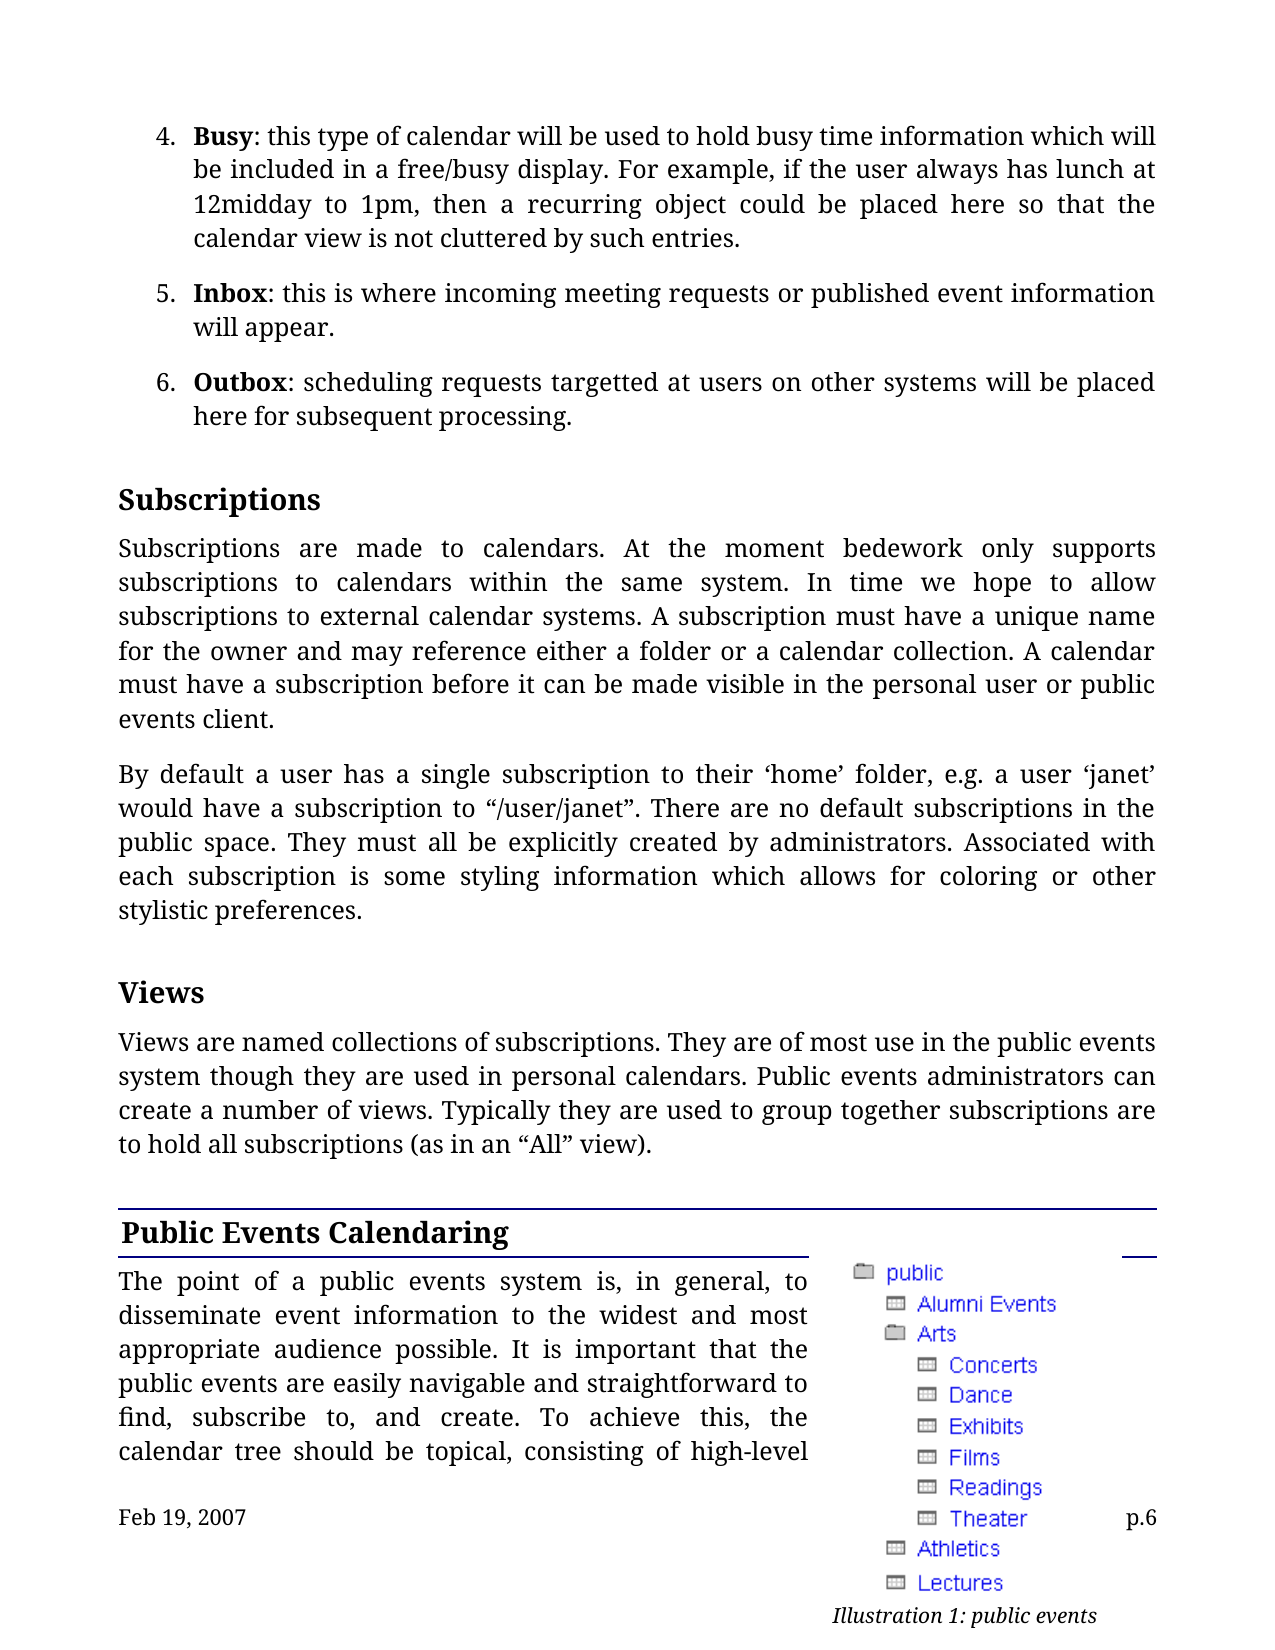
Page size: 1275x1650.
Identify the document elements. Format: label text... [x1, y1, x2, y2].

subtitle Views [118, 973, 1157, 1012]
text By default a user has a single subscription to their ‘home’ folder, e.g. a user ‘janet’ would have a subscription to “/user/janet”. There are no default subscriptions in the public space. They must all be explicitly created by administrators. Associated with each subscription is some styling information which allows for coloring or other stylistic preferences. [118, 756, 1157, 927]
list Inbox: this is where incoming meeting requests or published event information will appear. [156, 275, 1157, 343]
picture [846, 1254, 1076, 1602]
text Views are named collections of subscriptions. They are of most use in the public events system though they are used in personal calendars. Public events administrators can create a number of views. Typically they are used to group together subscriptions are to hold all subscriptions (as in an “All” view). [118, 1025, 1157, 1161]
subtitle Subscriptions [118, 479, 1157, 518]
list Busy: this type of calendar will be used to hold busy time information which will be included in a free/busy display. For example, if the user always has lunch at 12midday to 1pm, then a recurring object could be placed here so that the calendar view is not cluttered by such entries. [156, 118, 1157, 254]
text Subscriptions are made to calendars. At the moment bedework only supports subscriptions to calendars within the same system. In time we hope to allow subscriptions to external calendar systems. A subscription must have a unique name for the owner and may reference either a folder or a calendar collection. A calendar must have a subscription before it can be made visible in the personal user or public events client. [118, 531, 1157, 735]
list Outbox: scheduling requests targetted at users on other systems will be placed here for subsequent processing. [156, 364, 1157, 433]
text Illustration 1: public events [809, 1244, 1123, 1630]
subtitle Public Events Calendaring [118, 1210, 1157, 1256]
text The point of a public events system is, in general, to disseminate event information to the widest and most appropriate audience possible. It is important that the public events are easily navigable and straightforward to find, subscribe to, and create. To achieve this, the calendar tree should be topical, consisting of high-level [118, 1264, 809, 1468]
